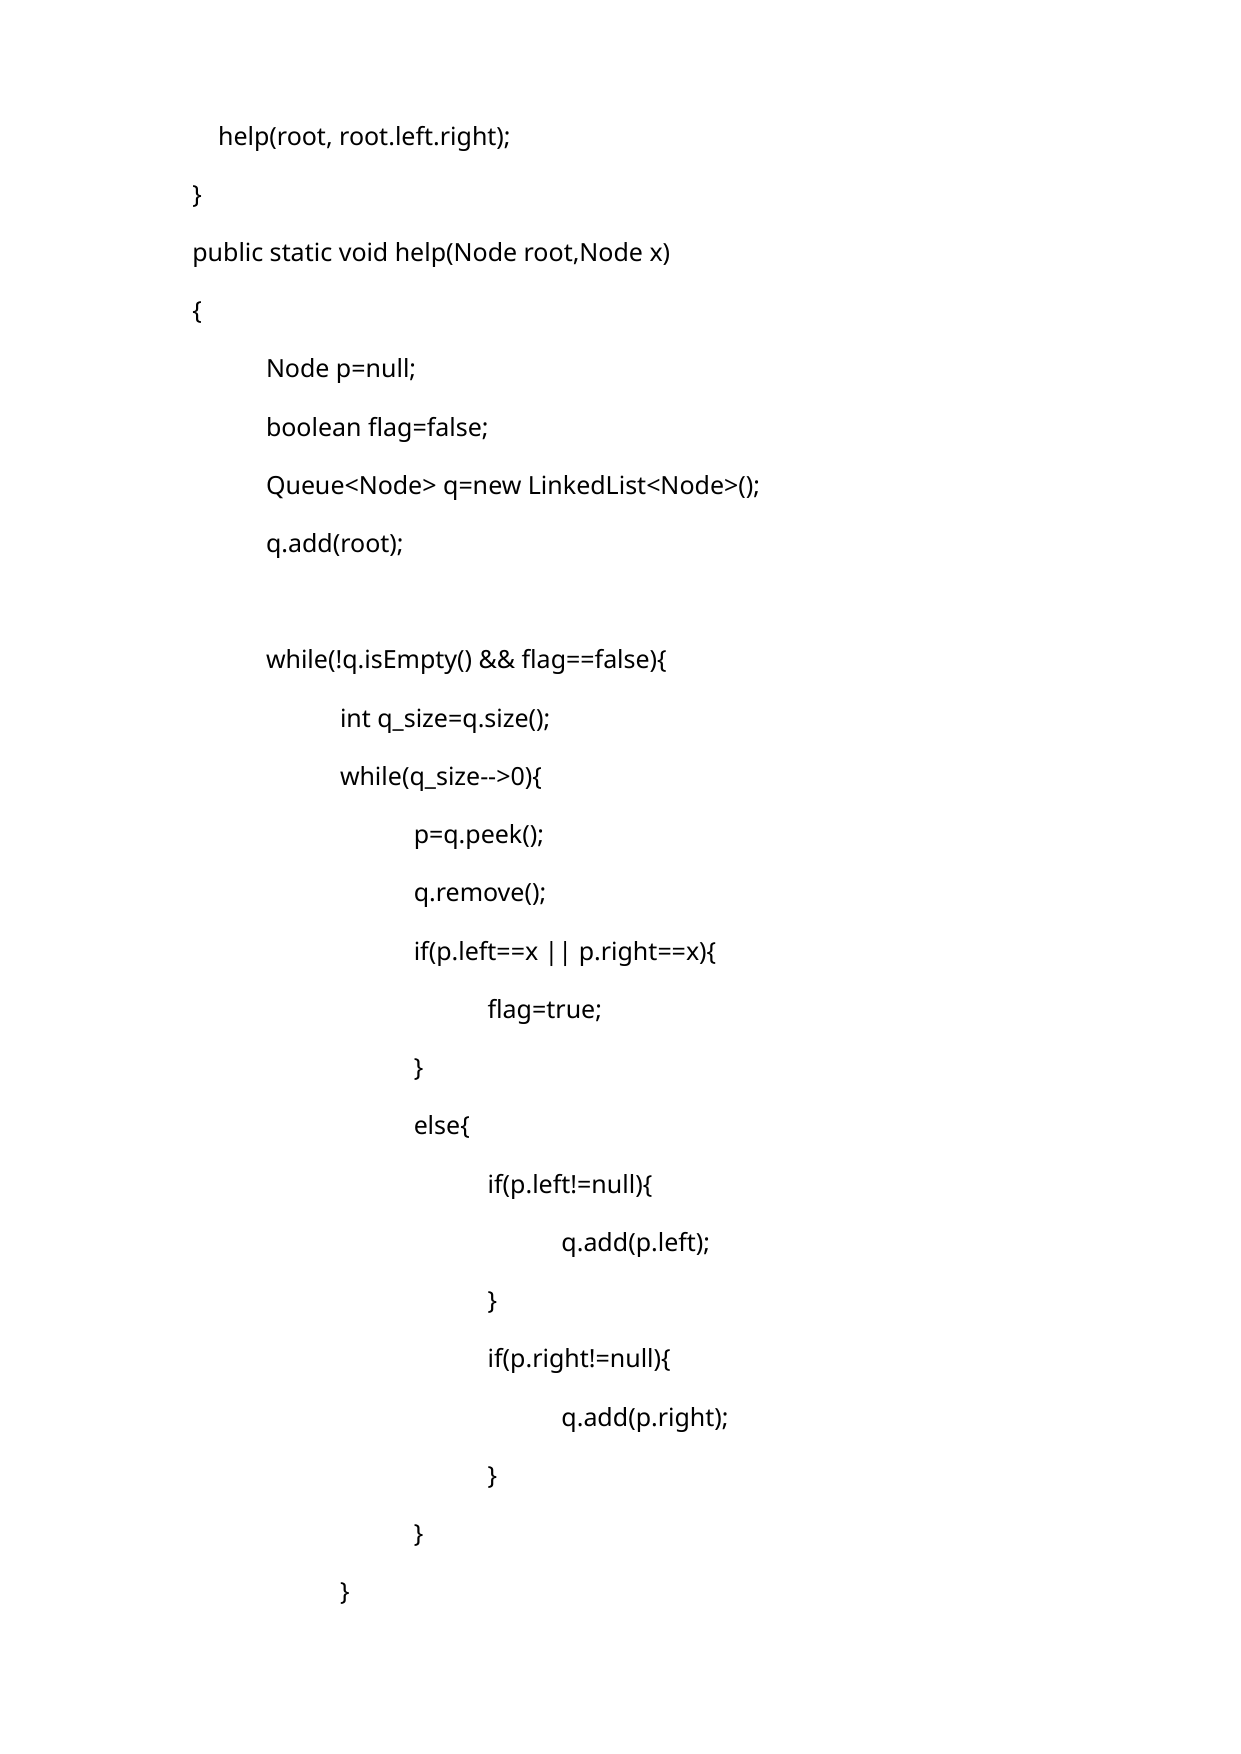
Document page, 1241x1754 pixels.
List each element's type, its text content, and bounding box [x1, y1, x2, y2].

text q.add(p.right); [118, 1399, 1122, 1433]
text while(q_size-->0){ [118, 759, 1122, 793]
text q.add(root); [118, 526, 1122, 560]
text q.add(p.left); [118, 1224, 1122, 1258]
text } [118, 1574, 1122, 1608]
text flag=true; [118, 992, 1122, 1026]
text } [118, 1457, 1122, 1491]
text q.remove(); [118, 875, 1122, 909]
text int q_size=q.size(); [118, 700, 1122, 734]
text if(p.left!=null){ [118, 1166, 1122, 1200]
text if(p.right!=null){ [118, 1341, 1122, 1375]
text public static void help(Node root,Node x) [118, 234, 1122, 269]
text if(p.left==x || p.right==x){ [118, 933, 1122, 967]
text } [118, 176, 1122, 210]
text help(root, root.left.right); [118, 118, 1122, 152]
text { [118, 293, 1122, 327]
text while(!q.isEmpty() && flag==false){ [118, 642, 1122, 676]
text p=q.peek(); [118, 817, 1122, 851]
text } [118, 1050, 1122, 1084]
text } [118, 1516, 1122, 1550]
text Node p=null; [118, 351, 1122, 385]
text boolean flag=false; [118, 409, 1122, 443]
text Queue<Node> q=new LinkedList<Node>(); [118, 467, 1122, 502]
text } [118, 1283, 1122, 1317]
text else{ [118, 1108, 1122, 1142]
